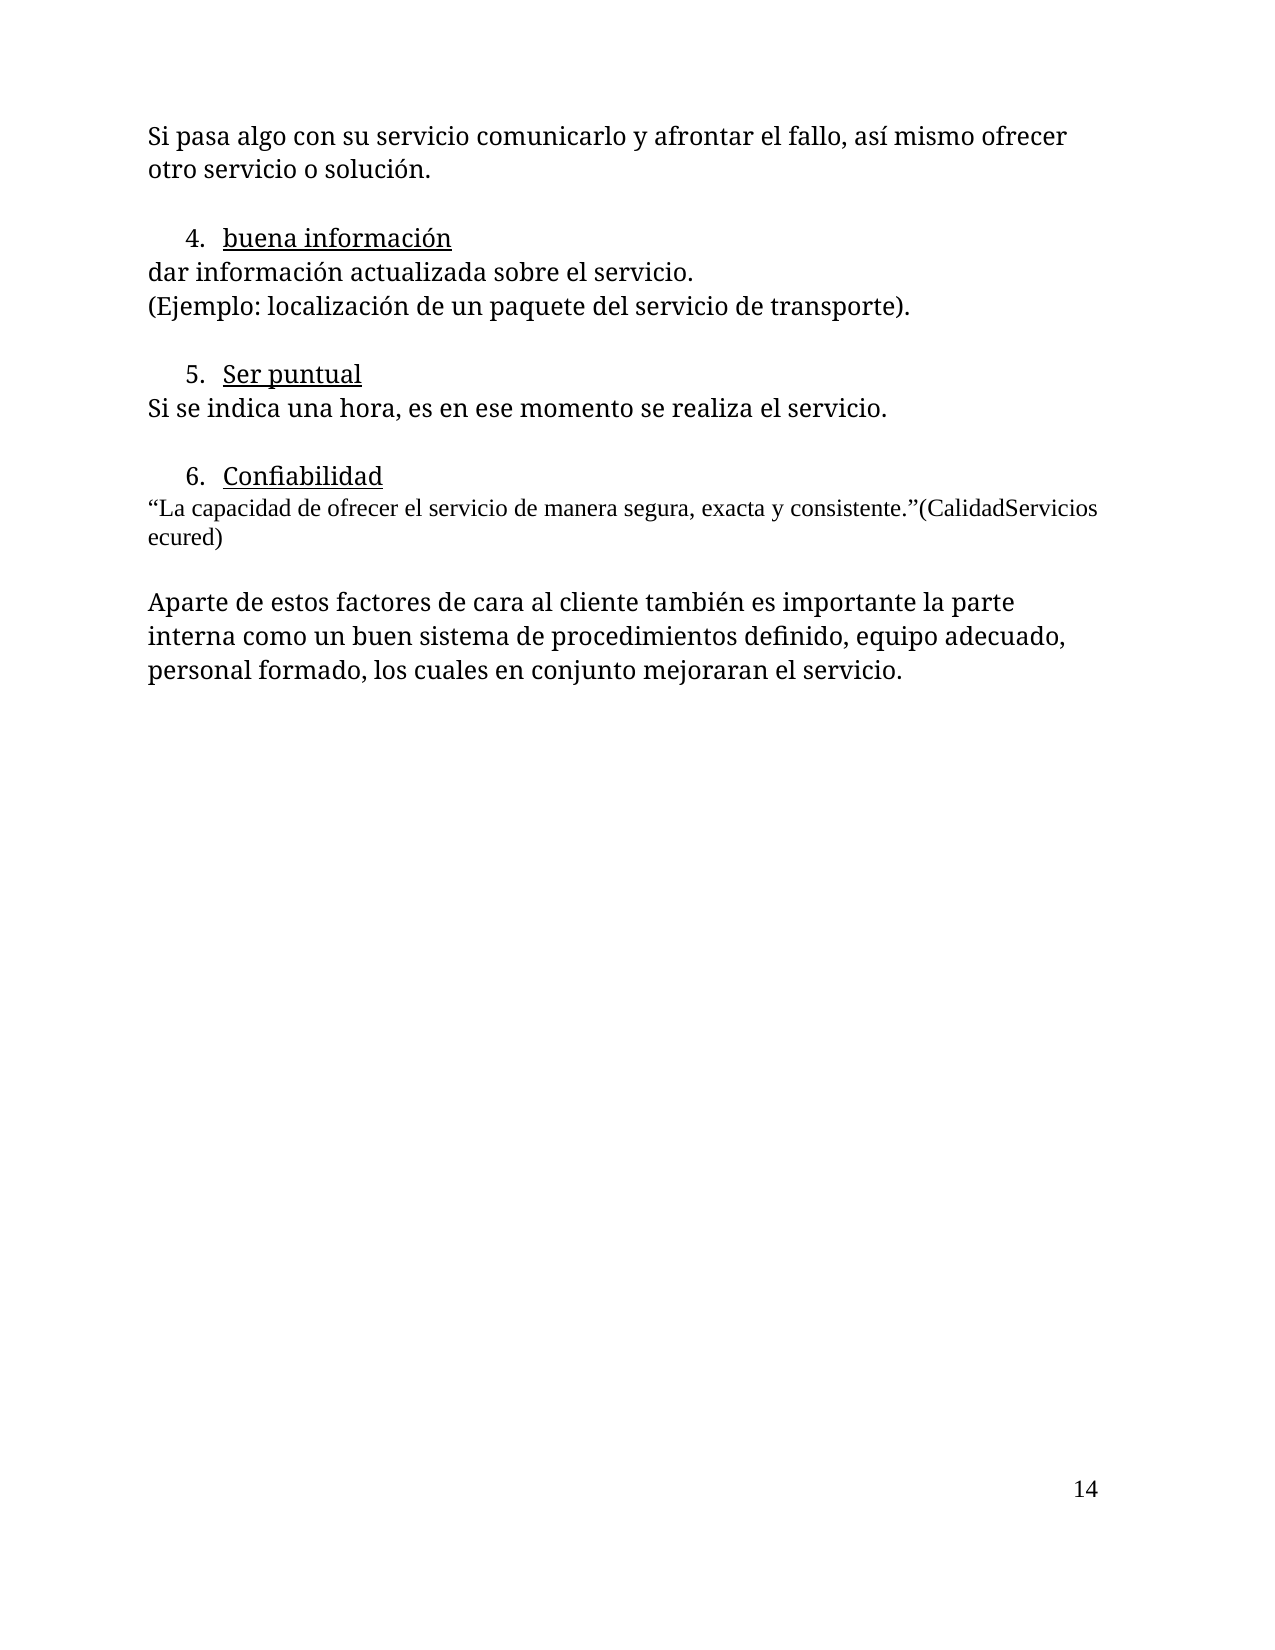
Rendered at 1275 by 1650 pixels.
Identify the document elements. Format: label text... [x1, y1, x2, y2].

text Si se indica una hora, es en ese momento se realiza el servicio. [148, 391, 1098, 425]
text Si pasa algo con su servicio comunicarlo y afrontar el fallo, así mismo ofrecer otro servicio o solución. [148, 118, 1098, 186]
text dar información actualizada sobre el servicio. [148, 254, 1098, 288]
list Ser puntual [185, 357, 1098, 391]
text Aparte de estos factores de cara al cliente también es importante la parte interna como un buen sistema de procedimientos definido, equipo adecuado, personal formado, los cuales en conjunto mejoraran el servicio. [148, 584, 1098, 687]
list buena información [185, 220, 1098, 254]
text (Ejemplo: localización de un paquete del servicio de transporte). [148, 288, 1098, 322]
text “La capacidad de ofrecer el servicio de manera segura, exacta y consistente.”(CalidadServicios ecured) [148, 493, 1098, 550]
list Confiabilidad [185, 459, 1098, 493]
